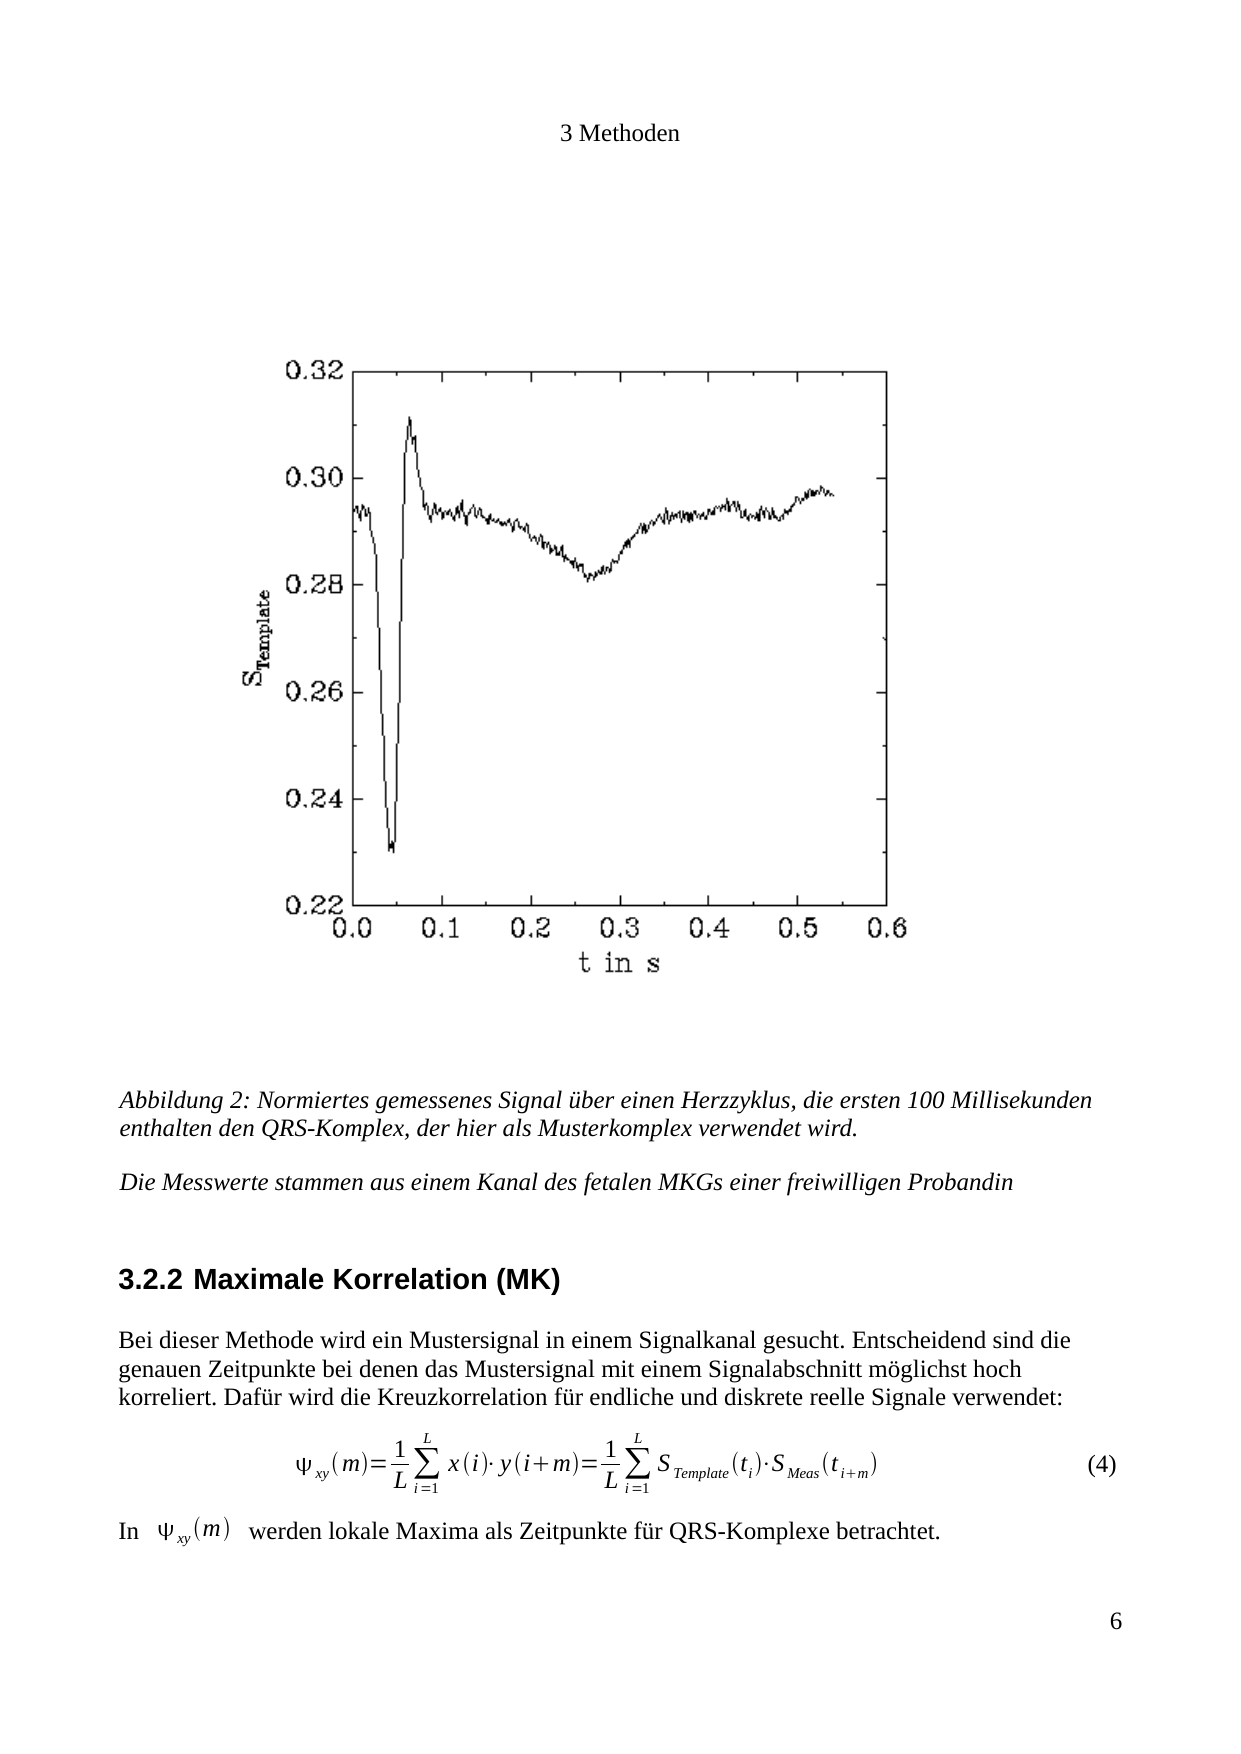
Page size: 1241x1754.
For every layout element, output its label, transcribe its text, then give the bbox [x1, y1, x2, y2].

picture [174, 194, 1066, 1085]
text Abbildung 2: Normiertes gemessenes Signal über einen Herzzyklus, die ersten 100 Millisekunden enthalten den QRS-Komplex, der hier als Musterkomplex verwendet wird. [119, 1085, 1121, 1142]
table_header [118, 1424, 1060, 1515]
text Bei dieser Methode wird ein Mustersignal in einem Signalkanal gesucht. Entscheidend sind die genauen Zeitpunkte bei denen das Mustersignal mit einem Signalabschnitt möglichst hoch korreliert. Dafür wird die Kreuzkorrelation für endliche und diskrete reelle Signale verwendet: [118, 1325, 1122, 1411]
text Die Messwerte stammen aus einem Kanal des fetalen MKGs einer freiwilligen Probandin [119, 1167, 1121, 1196]
table_header (4) [1060, 1424, 1122, 1515]
subtitle Maximale Korrelation (MK) [118, 1262, 1122, 1296]
text Inwerden lokale Maxima als Zeitpunkte für QRS-Komplexe betrachtet. [118, 1515, 1122, 1546]
